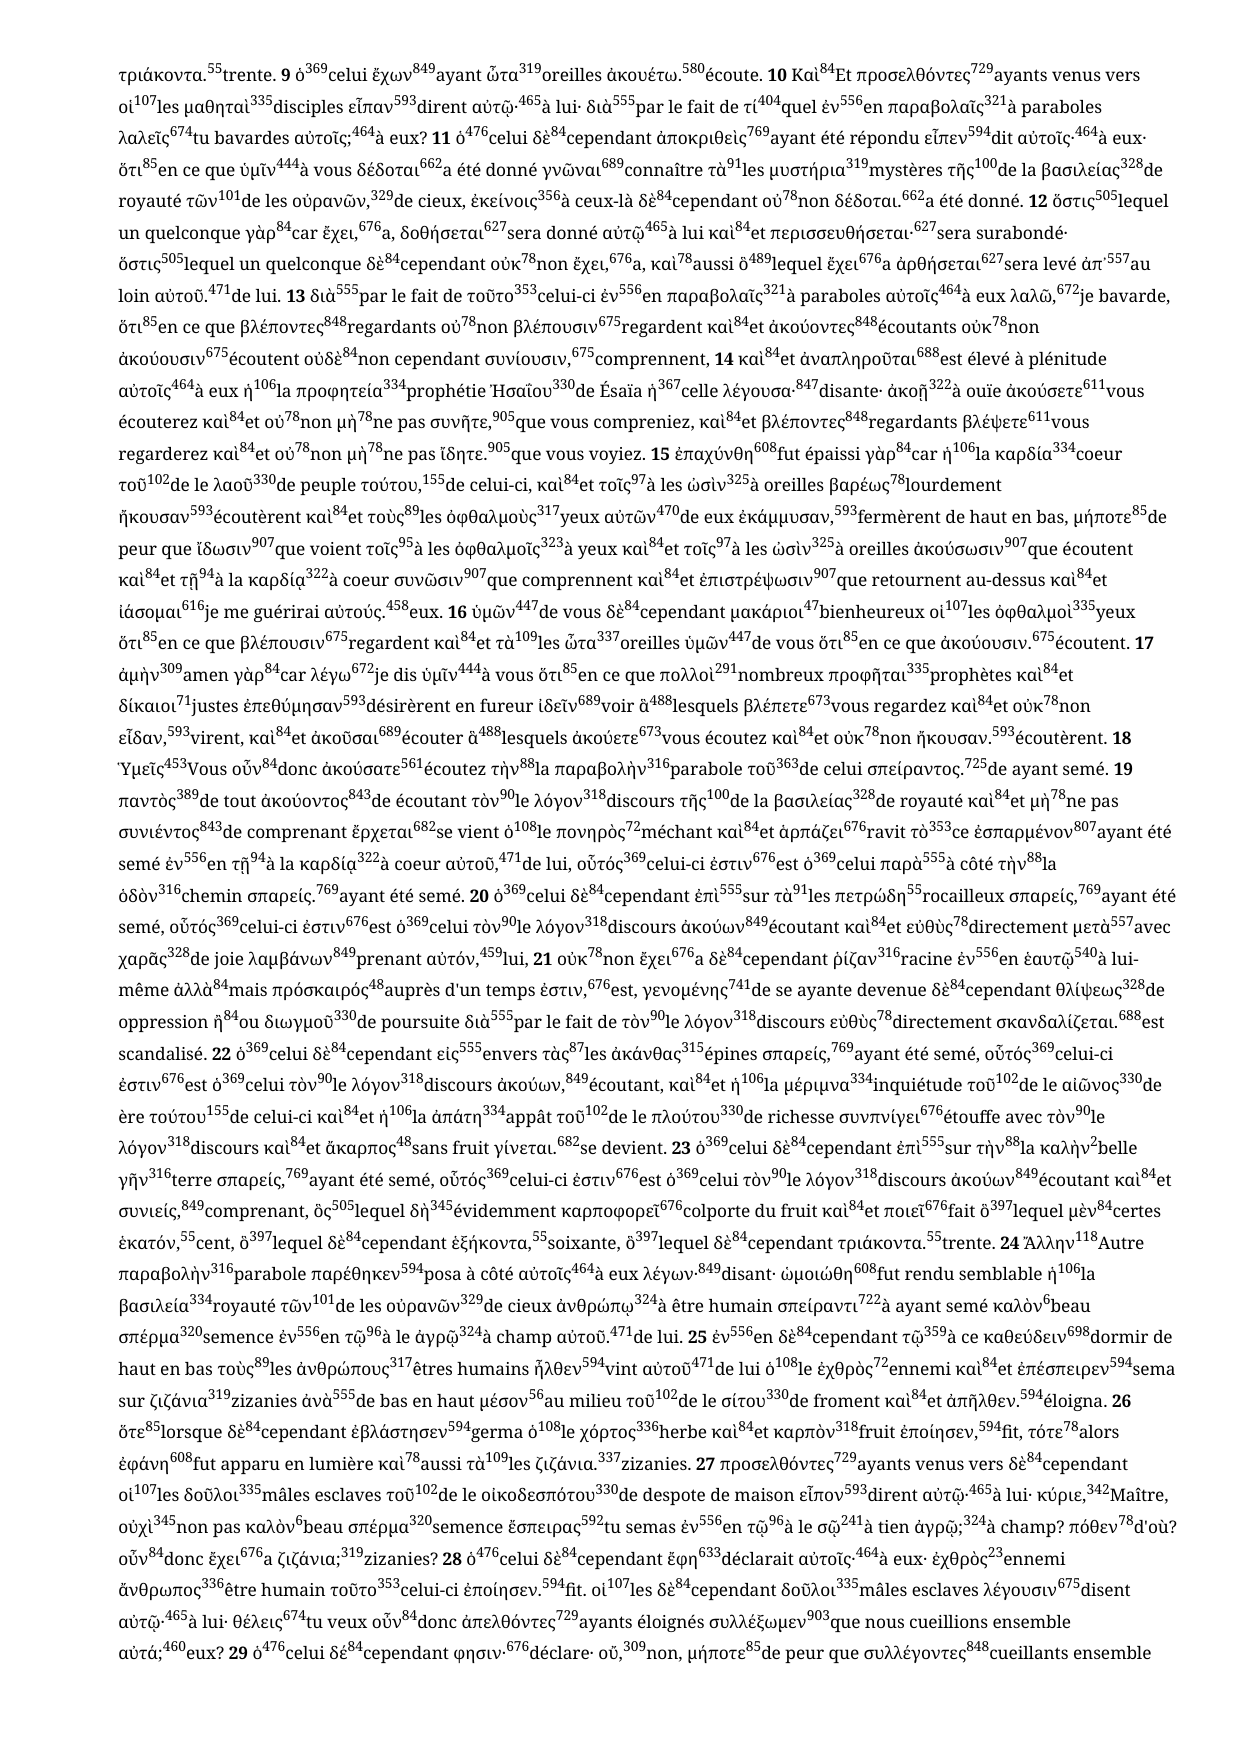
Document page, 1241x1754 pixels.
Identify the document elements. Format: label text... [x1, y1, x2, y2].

text 1 Ἐν556En τῇ94à la ἡμέρᾳ322à journée ἐκείνῃ147à celle-là ἐξελθὼν730ayant sorti ὁ108le Ἰησοῦς336Iésous τῆς100de la οἰκίας328de maison d'habitation ἐκάθητο639se était assis παρὰ555à côté τὴν88la θάλασσαν·316mer· 2 καὶ84et συνήχθησαν607furent mené ensemble πρὸς555vers αὐτὸν459lui ὄχλοι335foules πολλοί,291nombreux, ὥστε85de sorte que αὐτὸν459lui εἰς555envers πλοῖον320navire ἐμβάντα716ayant embarqué καθῆσθαι,699se être assis, καὶ84et πᾶς292tout ὁ108le ὄχλος336foule ἐπὶ555sur τὸν90le αἰγιαλὸν318rivage εἱστήκει.667avait dressé. 3 Καὶ84Et ἐλάλησεν594bavarda αὐτοῖς464à eux πολλὰ379nombreux ἐν556en παραβολαῖς321à paraboles λέγων·849disant· ἰδοὺ311voici ἐξῆλθεν594sortit ὁ369celui σπείρων849semant τοῦ365de ce σπείρειν.698semer. 4 καὶ84et ἐν556en τῷ359à ce σπείρειν698semer αὐτὸν459lui ἃ396lesquels μὲν84certes ἔπεσεν594tomba παρὰ555à côté τὴν88la ὁδόν,316chemin, καὶ84et ἦλθεν594vint τὰ109les πετεινὰ337volatiles καὶ84et κατέφαγεν594mangea de haut en bas αὐτά.460eux. 5 ἄλλα396autres δὲ84cependant ἔπεσεν594tomba ἐπὶ555sur τὰ91les πετρώδη55rocailleux ὅπου78là où οὐκ78non εἶχεν633avait γῆν316terre πολλήν,272nombreuse, καὶ84et εὐθέως78directement ἐξανέτειλεν594leva de bas en haut au-dehors διὰ555par le fait de τὸ92le μὴ78ne pas ἔχειν698avoir βάθος320profondeur γῆς·328de terre· 6 ἡλίου330de soleil δὲ84cependant ἀνατείλαντος725de ayant levé de bas en haut ἐκαυματίσθη608fut brûlé καὶ84et διὰ555par le fait de τὸ353ce μὴ78ne pas ἔχειν698avoir ῥίζαν316racine ἐξηράνθη.608fut séché. 7 ἄλλα396autres δὲ84cependant ἔπεσεν594tomba ἐπὶ555sur τὰς87les ἀκάνθας,315épines, καὶ84et ἀνέβησαν593montèrent αἱ105les ἄκανθαι333épines καὶ84et ἀπέπνιξαν593étouffèrent complètement αὐτά.460eux. 8 ἄλλα396autres δὲ84cependant ἔπεσεν594tomba ἐπὶ555sur τὴν88la γῆν316terre τὴν88la καλὴν2belle καὶ84et ἐδίδου633donnait καρπόν,318fruit, ὃ397lequel μὲν84certes ἑκατόν,55cent, ὃ397lequel δὲ84cependant ἑξήκοντα,55soixante, ὃ397lequel δὲ84cependant τριάκοντα.55trente. 9 ὁ369celui ἔχων849ayant ὦτα319oreilles ἀκουέτω.580écoute. 10 Καὶ84Et προσελθόντες729ayants venus vers οἱ107les μαθηταὶ335disciples εἶπαν593dirent αὐτῷ·465à lui· διὰ555par le fait de τί404quel ἐν556en παραβολαῖς321à paraboles λαλεῖς674tu bavardes αὐτοῖς;464à eux? 11 ὁ476celui δὲ84cependant ἀποκριθεὶς769ayant été répondu εἶπεν594dit αὐτοῖς·464à eux· ὅτι85en ce que ὑμῖν444à vous δέδοται662a été donné γνῶναι689connaître τὰ91les μυστήρια319mystères τῆς100de la βασιλείας328de royauté τῶν101de les οὐρανῶν,329de cieux, ἐκείνοις356à ceux-là δὲ84cependant οὐ78non δέδοται.662a été donné. 12 ὅστις505lequel un quelconque γὰρ84car ἔχει,676a, δοθήσεται627sera donné αὐτῷ465à lui καὶ84et περισσευθήσεται·627sera surabondé· ὅστις505lequel un quelconque δὲ84cependant οὐκ78non ἔχει,676a, καὶ78aussi ὃ489lequel ἔχει676a ἀρθήσεται627sera levé ἀπ᾽557au loin αὐτοῦ.471de lui. 13 διὰ555par le fait de τοῦτο353celui-ci ἐν556en παραβολαῖς321à paraboles αὐτοῖς464à eux λαλῶ,672je bavarde, ὅτι85en ce que βλέποντες848regardants οὐ78non βλέπουσιν675regardent καὶ84et ἀκούοντες848écoutants οὐκ78non ἀκούουσιν675écoutent οὐδὲ84non cependant συνίουσιν,675comprennent, 14 καὶ84et ἀναπληροῦται688est élevé à plénitude αὐτοῖς464à eux ἡ106la προφητεία334prophétie Ἠσαΐου330de Ésaïa ἡ367celle λέγουσα·847disante· ἀκοῇ322à ouïe ἀκούσετε611vous écouterez καὶ84et οὐ78non μὴ78ne pas συνῆτε,905que vous compreniez, καὶ84et βλέποντες848regardants βλέψετε611vous regarderez καὶ84et οὐ78non μὴ78ne pas ἴδητε.905que vous voyiez. 15 ἐπαχύνθη608fut épaissi γὰρ84car ἡ106la καρδία334coeur τοῦ102de le λαοῦ330de peuple τούτου,155de celui-ci, καὶ84et τοῖς97à les ὠσὶν325à oreilles βαρέως78lourdement ἤκουσαν593écoutèrent καὶ84et τοὺς89les ὀφθαλμοὺς317yeux αὐτῶν470de eux ἐκάμμυσαν,593fermèrent de haut en bas, μήποτε85de peur que ἴδωσιν907que voient τοῖς95à les ὀφθαλμοῖς323à yeux καὶ84et τοῖς97à les ὠσὶν325à oreilles ἀκούσωσιν907que écoutent καὶ84et τῇ94à la καρδίᾳ322à coeur συνῶσιν907que comprennent καὶ84et ἐπιστρέψωσιν907que retournent au-dessus καὶ84et ἰάσομαι616je me guérirai αὐτούς.458eux. 16 ὑμῶν447de vous δὲ84cependant μακάριοι47bienheureux οἱ107les ὀφθαλμοὶ335yeux ὅτι85en ce que βλέπουσιν675regardent καὶ84et τὰ109les ὦτα337oreilles ὑμῶν447de vous ὅτι85en ce que ἀκούουσιν.675écoutent. 17 ἀμὴν309amen γὰρ84car λέγω672je dis ὑμῖν444à vous ὅτι85en ce que πολλοὶ291nombreux προφῆται335prophètes καὶ84et δίκαιοι71justes ἐπεθύμησαν593désirèrent en fureur ἰδεῖν689voir ἃ488lesquels βλέπετε673vous regardez καὶ84et οὐκ78non εἶδαν,593virent, καὶ84et ἀκοῦσαι689écouter ἃ488lesquels ἀκούετε673vous écoutez καὶ84et οὐκ78non ἤκουσαν.593écoutèrent. 18 Ὑμεῖς453Vous οὖν84donc ἀκούσατε561écoutez τὴν88la παραβολὴν316parabole τοῦ363de celui σπείραντος.725de ayant semé. 19 παντὸς389de tout ἀκούοντος843de écoutant τὸν90le λόγον318discours τῆς100de la βασιλείας328de royauté καὶ84et μὴ78ne pas συνιέντος843de comprenant ἔρχεται682se vient ὁ108le πονηρὸς72méchant καὶ84et ἁρπάζει676ravit τὸ353ce ἐσπαρμένον807ayant été semé ἐν556en τῇ94à la καρδίᾳ322à coeur αὐτοῦ,471de lui, οὗτός369celui-ci ἐστιν676est ὁ369celui παρὰ555à côté τὴν88la ὁδὸν316chemin σπαρείς.769ayant été semé. 20 ὁ369celui δὲ84cependant ἐπὶ555sur τὰ91les πετρώδη55rocailleux σπαρείς,769ayant été semé, οὗτός369celui-ci ἐστιν676est ὁ369celui τὸν90le λόγον318discours ἀκούων849écoutant καὶ84et εὐθὺς78directement μετὰ557avec χαρᾶς328de joie λαμβάνων849prenant αὐτόν,459lui, 21 οὐκ78non ἔχει676a δὲ84cependant ῥίζαν316racine ἐν556en ἑαυτῷ540à lui-même ἀλλὰ84mais πρόσκαιρός48auprès d'un temps ἐστιν,676est, γενομένης741de se ayante devenue δὲ84cependant θλίψεως328de oppression ἢ84ou διωγμοῦ330de poursuite διὰ555par le fait de τὸν90le λόγον318discours εὐθὺς78directement σκανδαλίζεται.688est scandalisé. 22 ὁ369celui δὲ84cependant εἰς555envers τὰς87les ἀκάνθας315épines σπαρείς,769ayant été semé, οὗτός369celui-ci ἐστιν676est ὁ369celui τὸν90le λόγον318discours ἀκούων,849écoutant, καὶ84et ἡ106la μέριμνα334inquiétude τοῦ102de le αἰῶνος330de ère τούτου155de celui-ci καὶ84et ἡ106la ἀπάτη334appât τοῦ102de le πλούτου330de richesse συνπνίγει676étouffe avec τὸν90le λόγον318discours καὶ84et ἄκαρπος48sans fruit γίνεται.682se devient. 23 ὁ369celui δὲ84cependant ἐπὶ555sur τὴν88la καλὴν2belle γῆν316terre σπαρείς,769ayant été semé, οὗτός369celui-ci ἐστιν676est ὁ369celui τὸν90le λόγον318discours ἀκούων849écoutant καὶ84et συνιείς,849comprenant, ὃς505lequel δὴ345évidemment καρποφορεῖ676colporte du fruit καὶ84et ποιεῖ676fait ὃ397lequel μὲν84certes ἑκατόν,55cent, ὃ397lequel δὲ84cependant ἑξήκοντα,55soixante, ὃ397lequel δὲ84cependant τριάκοντα.55trente. 24 Ἄλλην118Autre παραβολὴν316parabole παρέθηκεν594posa à côté αὐτοῖς464à eux λέγων·849disant· ὡμοιώθη608fut rendu semblable ἡ106la βασιλεία334royauté τῶν101de les οὐρανῶν329de cieux ἀνθρώπῳ324à être humain σπείραντι722à ayant semé καλὸν6beau σπέρμα320semence ἐν556en τῷ96à le ἀγρῷ324à champ αὐτοῦ.471de lui. 25 ἐν556en δὲ84cependant τῷ359à ce καθεύδειν698dormir de haut en bas τοὺς89les ἀνθρώπους317êtres humains ἦλθεν594vint αὐτοῦ471de lui ὁ108le ἐχθρὸς72ennemi καὶ84et ἐπέσπειρεν594sema sur ζιζάνια319zizanies ἀνὰ555de bas en haut μέσον56au milieu τοῦ102de le σίτου330de froment καὶ84et ἀπῆλθεν.594éloigna. 26 ὅτε85lorsque δὲ84cependant ἐβλάστησεν594germa ὁ108le χόρτος336herbe καὶ84et καρπὸν318fruit ἐποίησεν,594fit, τότε78alors ἐφάνη608fut apparu en lumière καὶ78aussi τὰ109les ζιζάνια.337zizanies. 27 προσελθόντες729ayants venus vers δὲ84cependant οἱ107les δοῦλοι335mâles esclaves τοῦ102de le οἰκοδεσπότου330de despote de maison εἶπον593dirent αὐτῷ·465à lui· κύριε,342Maître, οὐχὶ345non pas καλὸν6beau σπέρμα320semence ἔσπειρας592tu semas ἐν556en τῷ96à le σῷ241à tien ἀγρῷ;324à champ? πόθεν78d'où? οὖν84donc ἔχει676a ζιζάνια;319zizanies? 28 ὁ476celui δὲ84cependant ἔφη633déclarait αὐτοῖς·464à eux· ἐχθρὸς23ennemi ἄνθρωπος336être humain τοῦτο353celui-ci ἐποίησεν.594fit. οἱ107les δὲ84cependant δοῦλοι335mâles esclaves λέγουσιν675disent αὐτῷ·465à lui· θέλεις674tu veux οὖν84donc ἀπελθόντες729ayants éloignés συλλέξωμεν903que nous cueillions ensemble αὐτά;460eux? 29 ὁ476celui δέ84cependant φησιν·676déclare· οὔ,309non, μήποτε85de peur que συλλέγοντες848cueillants ensemble τὰ91les ζιζάνια319zizanies ἐκριζώσητε905que vous déraciniez ἅμα559simultanément αὐτοῖς466à eux τὸν90le σῖτον.318froment. 30 ἄφετε561abandonnez συναυξάνεσθαι700se croître ensemble ἀμφότερα379tous deux ἕως560jusqu'à ce que τοῦ102de le θερισμοῦ,330de moisson, καὶ84et ἐν556en καιρῷ324à moment τοῦ102de le θερισμοῦ330de moisson ἐρῶ610je dirai τοῖς95à les θερισταῖς·323à moissonneurs· συλλέξατε561cueillez ensemble πρῶτον78premièrement τὰ91les ζιζάνια319zizanies καὶ84et δήσατε561attachez de lien αὐτὰ460eux εἰς555envers δέσμας315paquets de liens πρὸς555vers τὸ353ce κατακαῦσαι689brûler complètement αὐτά,460eux, τὸν90le δὲ84cependant σῖτον318froment συναγάγετε561menez ensemble εἰς555envers τὴν88la ἀποθήκην316grange μου.429de moi. 31 Ἄλλην118Autre παραβολὴν316parabole παρέθηκεν594posa à côté αὐτοῖς464à eux λέγων·849disant· ὁμοία46semblable ἐστὶν676est ἡ106la βασιλεία334royauté τῶν101de les οὐρανῶν329de cieux κόκκῳ324à grain σινάπεως,332de sinapis, ὃν487lequel λαβὼν730ayant pris ἄνθρωπος336être humain ἔσπειρεν594sema ἐν556en τῷ96à le ἀγρῷ324à champ αὐτοῦ·471de lui· 32 ὃ507lequel μικρότερον50plus petit μέν84certes ἐστιν676est πάντων287de tous τῶν103de les σπερμάτων,331de semences, ὅταν85lorsque le cas échéant δὲ84cependant αὐξηθῇ920que soit crû μεῖζον50plus grand τῶν103de les λαχάνων331de légumes ἐστὶν676est καὶ84et γίνεται682se devient δένδρον,338arbre, ὥστε85de sorte que ἐλθεῖν689venir τὰ91les πετεινὰ319volatiles τοῦ102de le οὐρανοῦ330de ciel καὶ84et κατασκηνοῦν698dresser la tente de haut en bas ἐν556en τοῖς95à les κλάδοις323à branches αὐτοῦ.473de lui. 33 Ἄλλην118Autre παραβολὴν316parabole ἐλάλησεν594bavarda αὐτοῖς·464à eux· ὁμοία46semblable ἐστὶν676est ἡ106la βασιλεία334royauté τῶν101de les οὐρανῶν329de cieux ζύμῃ,322à levain, ἣν485laquelle λαβοῦσα728ayante prise γυνὴ334femme ἐνέκρυψεν594encrypta εἰς555envers ἀλεύρου332de farine σάτα319satons τρία185trois ἕως85jusqu'à ce que οὗ501de lequel ἐζυμώθη608fut fermenté ὅλον.397tout entier. 34 ταῦτα352ceux-ci πάντα275tous ἐλάλησεν594bavarda ὁ108le Ἰησοῦς336Iésous ἐν556en παραβολαῖς321à paraboles τοῖς95à les ὄχλοις323à foules καὶ84et χωρὶς560séparément παραβολῆς328de parabole οὐδὲν380aucun ἐλάλει633bavardait αὐτοῖς,464à eux, 35 ὅπως85de telle manière que πληρωθῇ920que soit fait plénitude τὸ371ce ῥηθὲν771ayant été dit διὰ557par τοῦ102de le προφήτου330de prophète λέγοντος·843de disant· ἀνοίξω610j'ouvrirai ἐν556en παραβολαῖς321à paraboles τὸ92le στόμα320bouche μου,429de moi, ἐρεύξομαι616je m'éructerai κεκρυμμένα806ayants étés cachés ἀπὸ557au loin καταβολῆς328de fondation κόσμου.330de monde. 36 Τότε78Alors ἀφεὶς730ayant abandonné τοὺς89les ὄχλους317foules ἦλθεν594vint εἰς555envers τὴν88la οἰκίαν.316maison d'habitation. καὶ84et προσῆλθον593vinrent vers αὐτῷ465à lui οἱ107les μαθηταὶ335disciples αὐτοῦ471de lui λέγοντες·848disants· διασάφησον562explique pleinement ἡμῖν424à nous τὴν88la παραβολὴν316parabole τῶν103de les ζιζανίων331de zizanies τοῦ102de le ἀγροῦ.330de champ. 37 ὁ476celui δὲ84cependant ἀποκριθεὶς769ayant été répondu εἶπεν·594dit· ὁ369celui σπείρων849semant τὸ92le καλὸν6beau σπέρμα320semence ἐστὶν676est ὁ108le υἱὸς336fils τοῦ102de le ἀνθρώπου,330de être humain, 38 ὁ108le δὲ84cependant ἀγρός336champ ἐστιν676est ὁ108le κόσμος,336monde, τὸ110le δὲ84cependant καλὸν25beau σπέρμα338semence οὗτοί368ceux-ci εἰσιν675sont οἱ107les υἱοὶ335fils τῆς100de la βασιλείας·328de royauté· τὰ109les δὲ84cependant ζιζάνιά337zizanies εἰσιν675sont οἱ107les υἱοὶ335fils τοῦ102de le πονηροῦ,66de méchant, 39 ὁ108le δὲ84cependant ἐχθρὸς72ennemi ὁ369celui σπείρας730ayant semé αὐτά460eux ἐστιν676est ὁ108le διάβολος,72diable, ὁ108le δὲ84cependant θερισμὸς336moisson συντέλεια334achèvement commun αἰῶνός330de ère ἐστιν,676est, οἱ107les δὲ84cependant θερισταὶ335moissonneurs ἄγγελοί335messagers εἰσιν.675sont. 40 ὥσπερ85comme certes οὖν84donc συλλέγεται688est cueilli ensemble τὰ109les ζιζάνια337zizanies καὶ84et πυρὶ326à feu κατακαίεται,688est brûlé complètement, οὕτως78ainsi ἔσται620se sera ἐν556en τῇ94à la συντελείᾳ322à achèvement commun τοῦ102de le αἰῶνος·330de ère· 41 ἀποστελεῖ614enverra ὁ108le υἱὸς336fils τοῦ102de le ἀνθρώπου330de être humain τοὺς89les ἀγγέλους317messagers αὐτοῦ,471de lui, καὶ84et συλλέξουσιν613cueilleront ensemble ἐκ557hors τῆς100de la βασιλείας328de royauté αὐτοῦ471de lui πάντα275tous τὰ91les σκάνδαλα319scandales καὶ84et τοὺς350ceux ποιοῦντας830faisants τὴν88la ἀνομίαν316illégalité 42 καὶ84et βαλοῦσιν613jetteront αὐτοὺς458eux εἰς555envers τὴν88la κάμινον316fournaise τοῦ104de le πυρός·332de feu· ἐκεῖ78là ἔσται620se sera ὁ108le κλαυθμὸς336pleur καὶ84et ὁ108le βρυγμὸς336grincement τῶν101de les ὀδόντων.329de dents. 43 τότε78alors οἱ107les δίκαιοι71justes ἐκλάμψουσιν613brilleront au dehors ὡς85comme ὁ108le ἥλιος336soleil ἐν556en τῇ94à la βασιλείᾳ322à royauté τοῦ102de le πατρὸς330de père αὐτῶν.470de eux. ὁ369celui ἔχων849ayant ὦτα319oreilles ἀκουέτω.580écoute. 44 Ὁμοία46Semblable ἐστὶν676est ἡ106la βασιλεία334royauté τῶν101de les οὐρανῶν329de cieux θησαυρῷ324à trésor κεκρυμμένῳ810à ayant été caché ἐν556en τῷ96à le ἀγρῷ,324à champ, ὃν487lequel εὑρὼν730ayant trouvé ἄνθρωπος336être humain ἔκρυψεν,594cacha, καὶ84et ἀπὸ557au loin τῆς100de la χαρᾶς328de joie αὐτοῦ471de lui ὑπάγει676dirige en arrière καὶ84et πωλεῖ676troque πάντα379tous ὅσα488autant lesquels ἔχει676a καὶ84et ἀγοράζει676achète à l'agora τὸν90le ἀγρὸν318champ ἐκεῖνον.143celui-là. 45 Πάλιν78De nouveau ὁμοία46semblable ἐστὶν676est ἡ106la βασιλεία334royauté τῶν101de les οὐρανῶν329de cieux ἀνθρώπῳ324à être humain ἐμπόρῳ324à négociant ζητοῦντι837à cherchant καλοὺς3beaux μαργαρίτας·317perles· 46 εὑρὼν730ayant trouvé δὲ84cependant ἕνα184un πολύτιμον4de grande valeur μαργαρίτην318perle ἀπελθὼν730ayant éloigné πέπρακεν650a vendu πάντα379tous ὅσα488autant lesquels εἶχεν633avait καὶ84et ἠγόρασεν594acheta à l'agora αὐτόν.459lui. 47 Πάλιν78De nouveau ὁμοία46semblable ἐστὶν676est ἡ106la βασιλεία334royauté τῶν101de les οὐρανῶν329de cieux σαγήνῃ322à senne βληθείσῃ756à ayante étée jetée εἰς555envers τὴν88la θάλασσαν316mer καὶ84et ἐκ557hors παντὸς288de tout γένους332de genre συναγαγούσῃ·720à ayante menée ensemble· 48 ἣν485laquelle ὅτε85lorsque ἐπληρώθη608fut fait plénitude ἀναβιβάσαντες729ayants montés de bas en haut ἐπὶ555sur τὸν90le αἰγιαλὸν318rivage καὶ84et καθίσαντες729ayants assis συνέλεξαν593cueillirent ensemble τὰ91les καλὰ55beaux εἰς555envers ἄγγη,319récipients, τὰ91les δὲ84cependant σαπρὰ55pourris ἔξω78au-dehors ἔβαλον.593jetèrent. 49 οὕτως78ainsi ἔσται620se sera ἐν556en τῇ94à la συντελείᾳ322à achèvement commun τοῦ102de le αἰῶνος·330de ère· ἐξελεύσονται619se sortiront οἱ107les ἄγγελοι335messagers καὶ84et ἀφοριοῦσιν613délimiteront au loin τοὺς89les πονηροὺς53méchants ἐκ557hors μέσου68de au milieu τῶν101de les δικαίων65de justes 50 καὶ84et βαλοῦσιν613jetteront αὐτοὺς458eux εἰς555envers τὴν88la κάμινον316fournaise τοῦ104de le πυρός·332de feu· ἐκεῖ78là ἔσται620se sera ὁ108le κλαυθμὸς336pleur καὶ84et ὁ108le βρυγμὸς336grincement τῶν101de les ὀδόντων.329de dents. 51 Συνήκατε591Vous comprîtes ταῦτα352ceux-ci πάντα;275tous? λέγουσιν675disent αὐτῷ·465à lui· ναί.309oui. 52 ὁ476celui δὲ84cependant εἶπεν594dit αὐτοῖς·464à eux· διὰ555par le fait de τοῦτο353celui-ci πᾶς292tout γραμματεὺς336scribe μαθητευθεὶς769ayant été discipliné τῇ94à la βασιλείᾳ322à royauté τῶν101de les οὐρανῶν329de cieux ὅμοιός48semblable ἐστιν676est ἀνθρώπῳ324à être humain οἰκοδεσπότῃ,324à despote de maison, ὅστις505lequel un quelconque ἐκβάλλει676éjecte ἐκ557hors τοῦ102de le θησαυροῦ330de trésor αὐτοῦ471de lui καινὰ55nouveaux καὶ84et παλαιά.55vieux. 53 Καὶ84Et ἐγένετο600se devint ὅτε85lorsque ἐτέλεσεν594acheva ὁ108le Ἰησοῦς336Iésous τὰς87les παραβολὰς315paraboles ταύτας,140celles-ci, μετῆρεν594leva avec au-delà ἐκεῖθεν.78de là. 54 καὶ84et ἐλθὼν730ayant venu εἰς555envers τὴν88la πατρίδα316patrie αὐτοῦ471de lui ἐδίδασκεν633enseignait αὐτοὺς458eux ἐν556en τῇ94à la συναγωγῇ322à synagogue αὐτῶν,470de eux, ὥστε85de sorte que ἐκπλήσσεσθαι701être heurté à l'excès αὐτοὺς458eux καὶ84et λέγειν·698dire· πόθεν78d'où? τούτῳ357à celui-ci ἡ106la σοφία334sagesse αὕτη159celle-ci καὶ84et αἱ105les δυνάμεις;333puissances? 55 οὐχ345non οὗτός369celui-ci ἐστιν676est ὁ108le τοῦ102de le τέκτονος330de artisan υἱός;336fils? οὐχ345non ἡ106la μήτηρ334mère αὐτοῦ471de lui λέγεται688est dit Μαριὰμ334Mariam καὶ84et οἱ107les ἀδελφοὶ335frères αὐτοῦ471de lui Ἰάκωβος336Iakobos καὶ84et Ἰωσὴφ336Ioseph καὶ84et Σίμων336Simon καὶ84et Ἰούδας;336Iouda? 56 καὶ84et αἱ105les ἀδελφαὶ333soeurs αὐτοῦ471de lui οὐχὶ345non pas πᾶσαι392toutes πρὸς555vers ἡμᾶς421nous εἰσιν;675sont? πόθεν78d'où? οὖν84donc τούτῳ357à celui-ci ταῦτα370ceux-ci πάντα;293tous? 57 καὶ84et ἐσκανδαλίζοντο643étaient scandalisé ἐν556en αὐτῷ.465à lui. ὁ108le δὲ84cependant Ἰησοῦς336Iésous εἶπεν594dit αὐτοῖς·464à eux· οὐκ78non ἔστιν676est προφήτης336prophète ἄτιμος48sans valeur εἰ558si μὴ78ne pas ἐν556en τῇ254à la πατρίδι322à patrie καὶ84et ἐν556en τῇ94à la οἰκίᾳ322à maison d'habitation αὐτοῦ.471de lui. 58 καὶ84et οὐκ78non ἐποίησεν594fit ἐκεῖ78là δυνάμεις315puissances πολλὰς271nombreuses διὰ555par le fait de τὴν88la ἀπιστίαν316incroyance αὐτῶν.470de eux. [118, 59, 1181, 1665]
